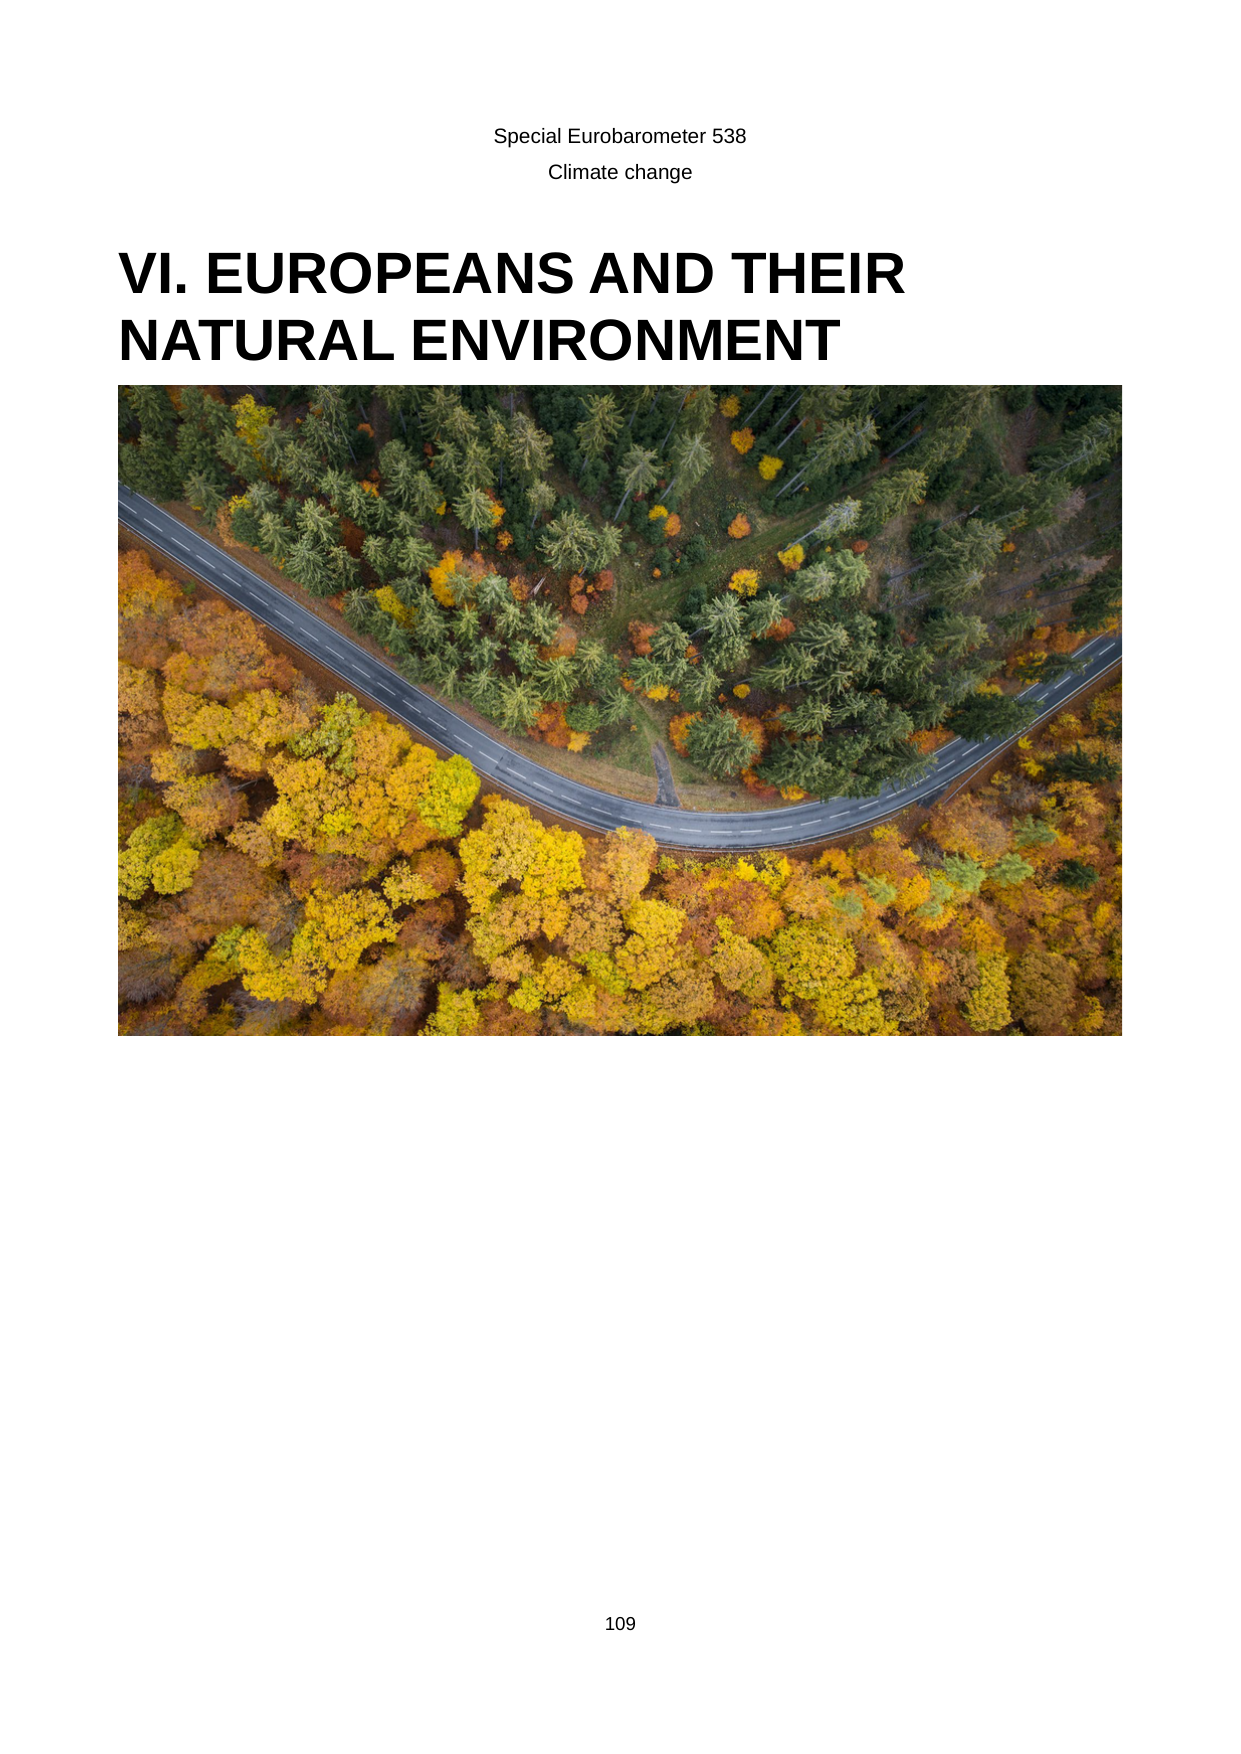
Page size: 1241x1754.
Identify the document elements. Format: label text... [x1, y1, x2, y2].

picture [118, 385, 1123, 1036]
subtitle VI. EUROPEANS AND THEIR NATURAL ENVIRONMENT [118, 238, 1122, 372]
